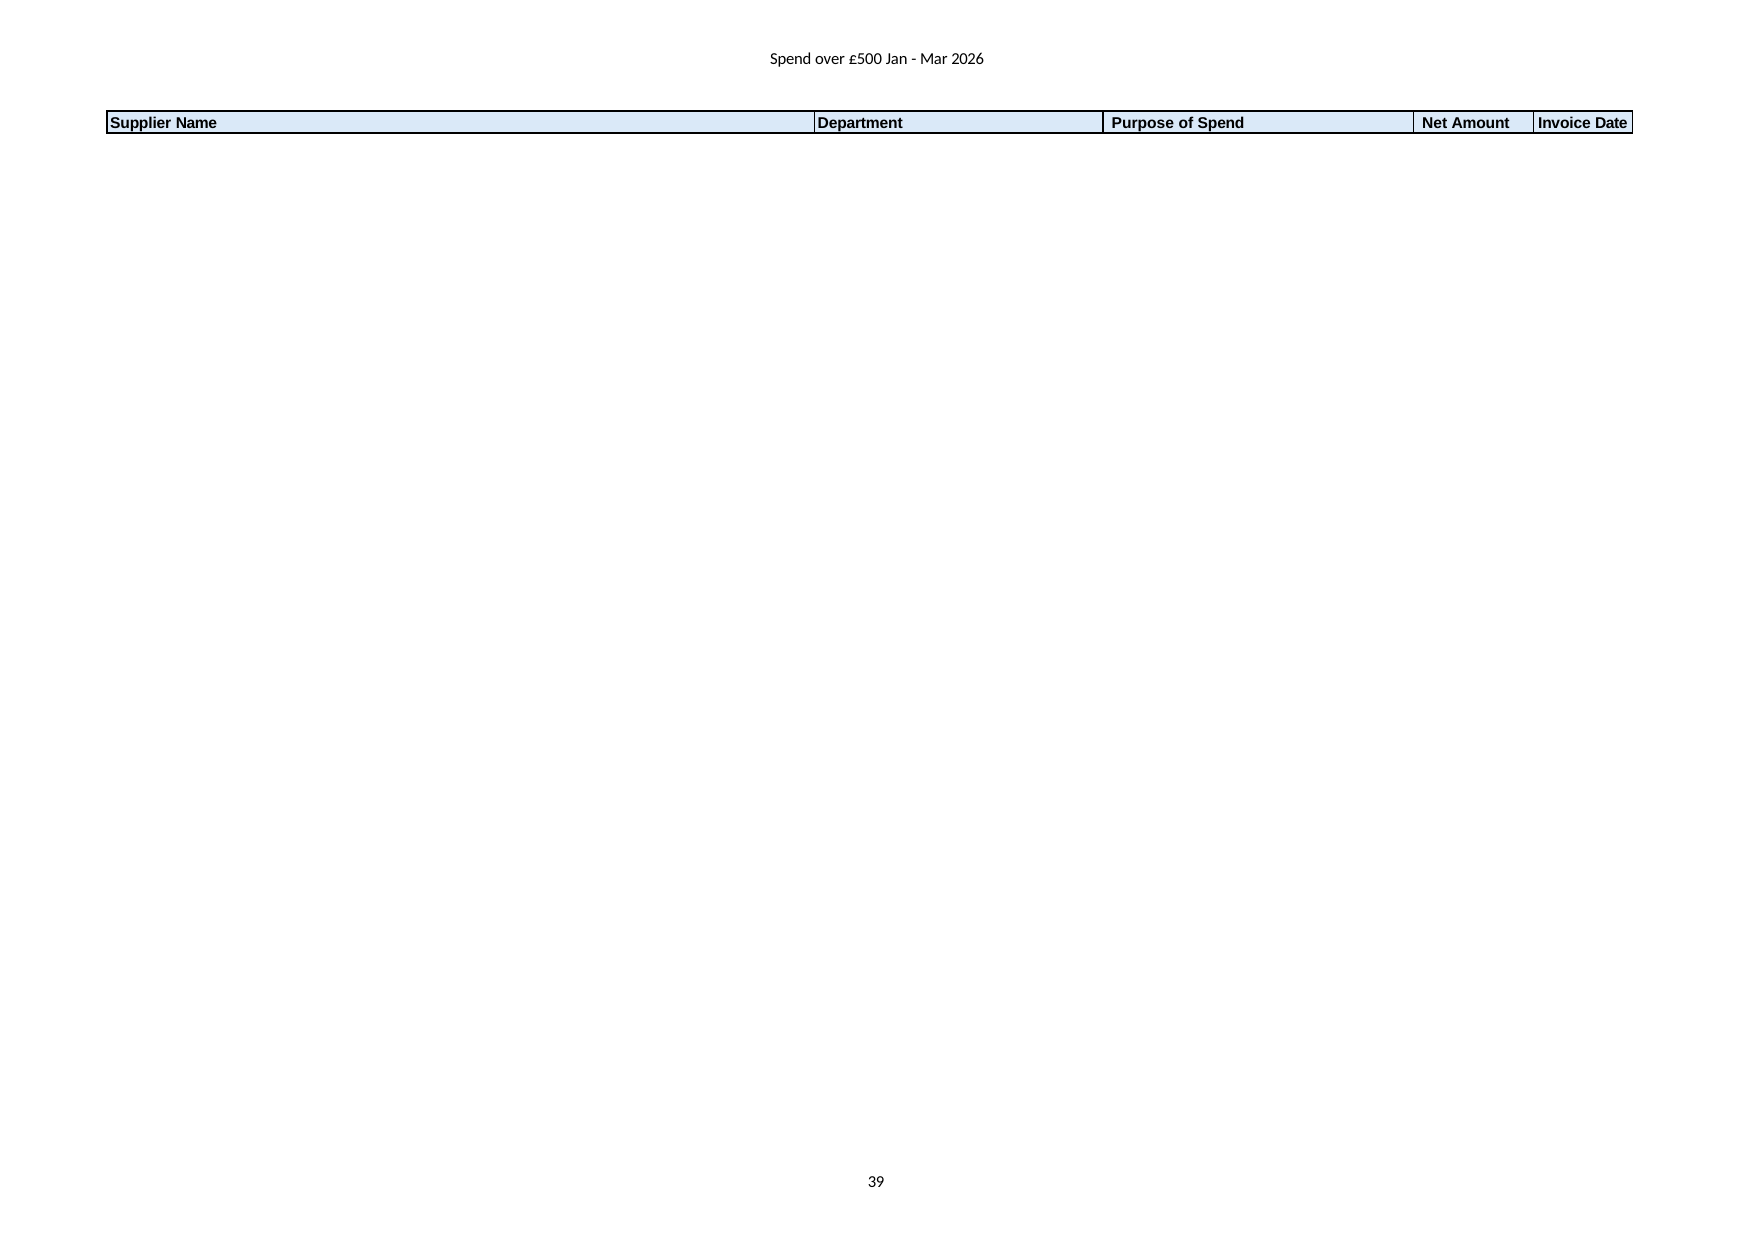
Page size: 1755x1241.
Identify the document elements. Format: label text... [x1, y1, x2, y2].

table_header Invoice Date [1534, 112, 1632, 132]
table_header Net Amount [1414, 112, 1533, 132]
table_header Purpose of Spend [1104, 112, 1413, 132]
table_header Supplier Name [108, 112, 814, 132]
table_header Department [815, 112, 1102, 132]
